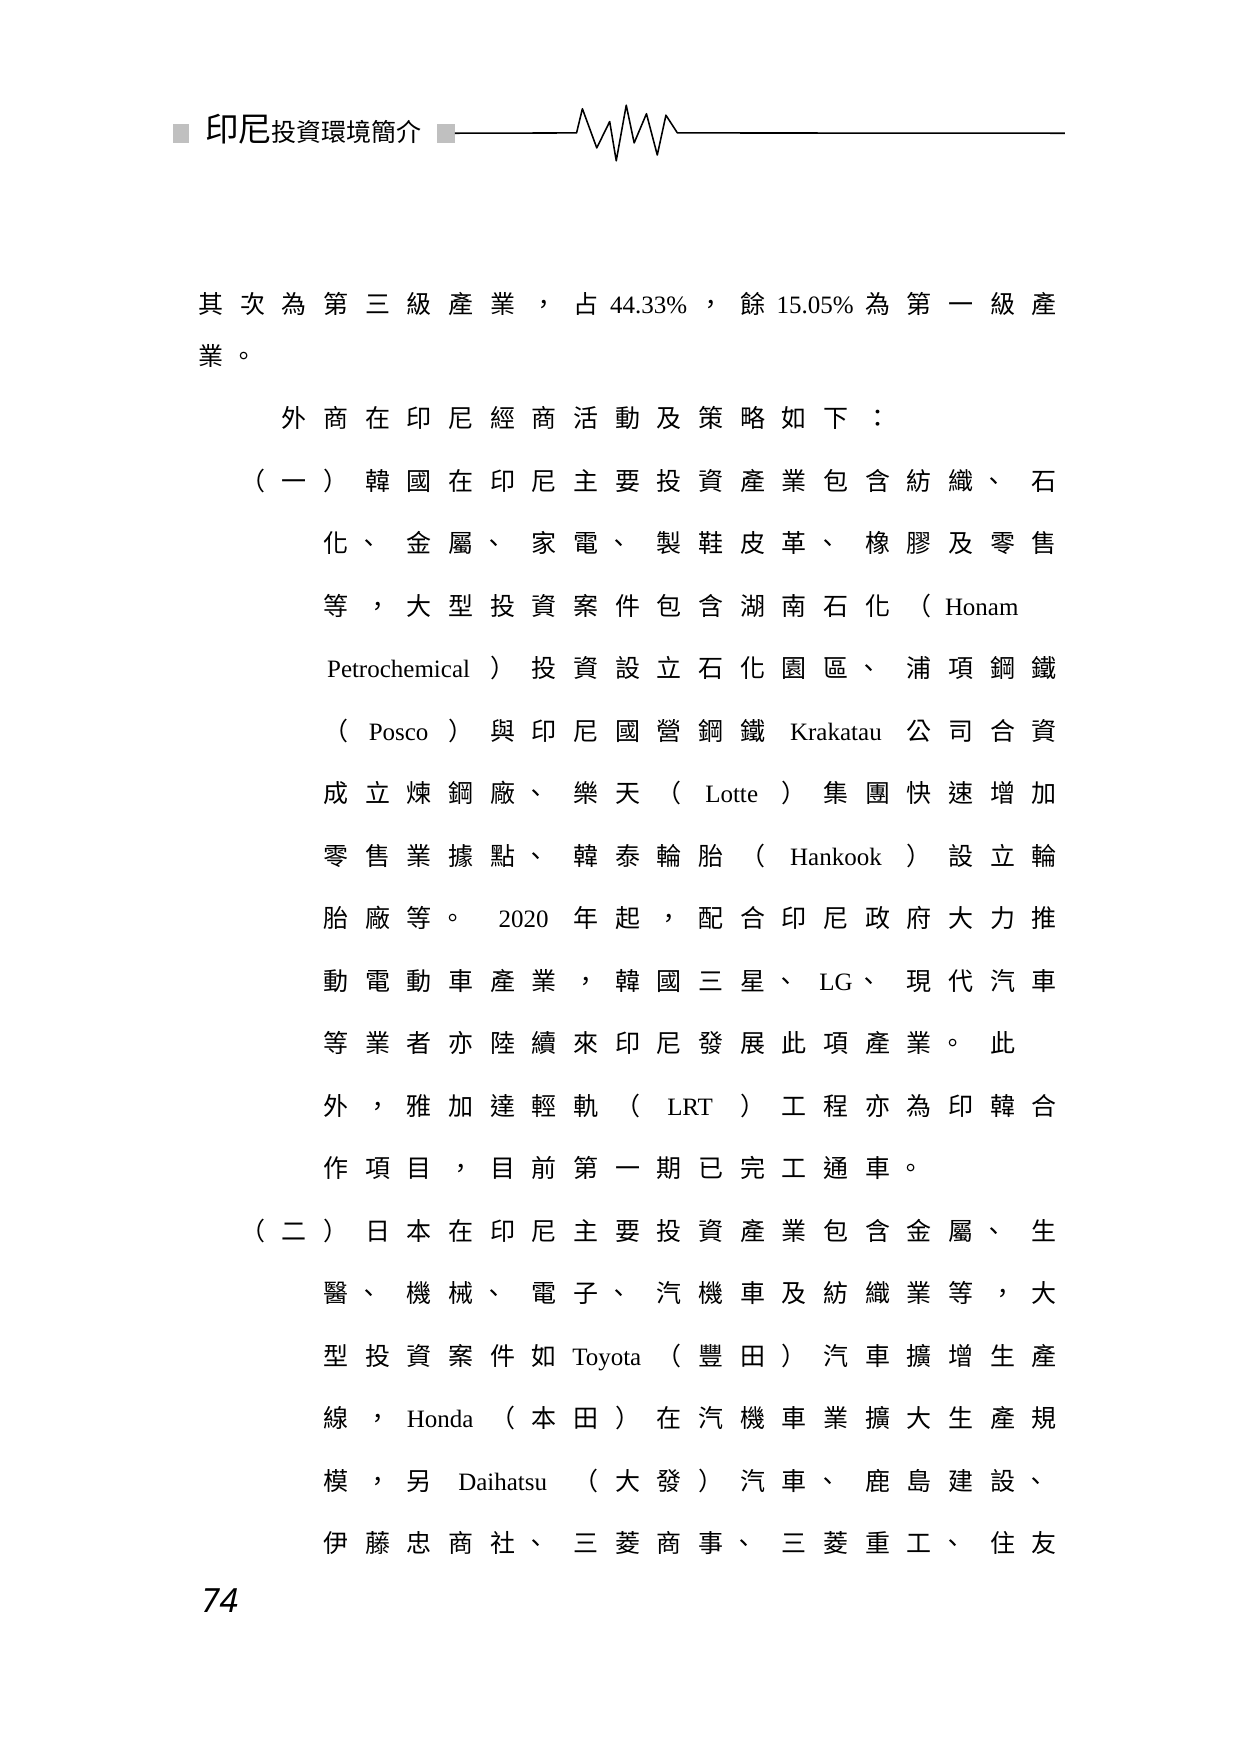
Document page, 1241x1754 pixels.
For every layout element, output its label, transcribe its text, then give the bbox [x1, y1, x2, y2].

text （一）韓國在印尼主要投資產業包含紡織、石化、金屬、家電、製鞋皮革、橡膠及零售等，大型投資案件包含湖南石化（Honam Petrochemical）投資設立石化園區、浦項鋼鐵（Posco）與印尼國營鋼鐵Krakatau公司合資成立煉鋼廠、樂天（Lotte）集團快速增加零售業據點、韓泰輪胎（Hankook）設立輪胎廠等。2020年起，配合印尼政府大力推動電動車產業，韓國三星、LG、現代汽車等業者亦陸續來印尼發展此項產業。此外，雅加達輕軌（LRT）工程亦為印韓合作項目，目前第一期已完工通車。 [214, 438, 1065, 1188]
text （二）日本在印尼主要投資產業包含金屬、生醫、機械、電子、汽機車及紡織業等，大型投資案件如Toyota（豐田）汽車擴增生產線，Honda（本田）在汽機車業擴大生產規模，另Daihatsu（大發）汽車、鹿島建設、伊藤忠商社、三菱商事、三菱重工、住友 [214, 1188, 1065, 1563]
text 其次為第三級產業，占44.33%，餘15.05%為第一級產業。 [190, 250, 1065, 375]
text 外商在印尼經商活動及策略如下： [190, 375, 1065, 438]
